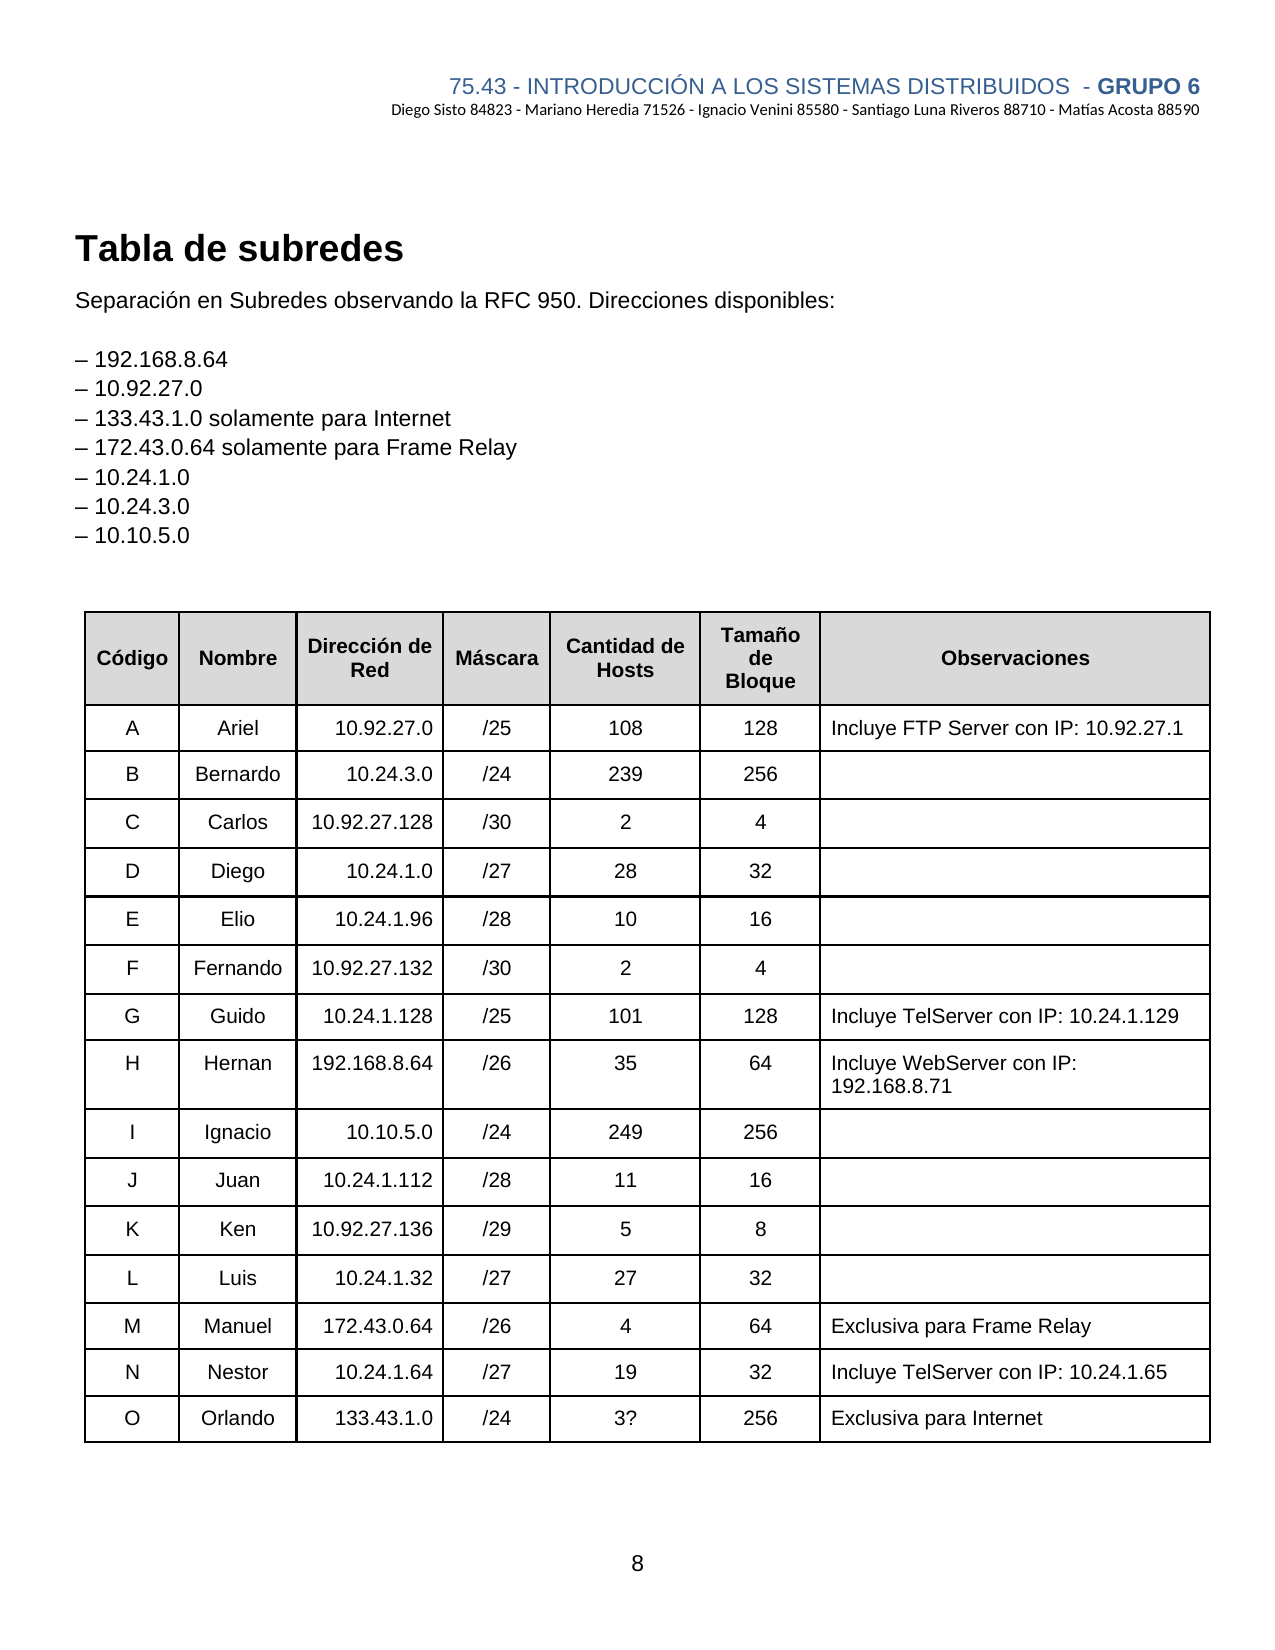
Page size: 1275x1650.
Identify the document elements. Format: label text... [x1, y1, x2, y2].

table_cell 19 [551, 1350, 699, 1394]
table_cell 172.43.0.64 [298, 1304, 442, 1348]
table_cell [821, 1256, 1209, 1302]
table_cell /27 [444, 1256, 549, 1302]
table_cell Ken [180, 1207, 295, 1254]
table_cell 3? [551, 1397, 699, 1441]
table_cell M [86, 1304, 178, 1348]
table_cell H [86, 1041, 178, 1108]
table_header Nombre [180, 613, 295, 704]
table_cell 32 [701, 1256, 819, 1302]
table_header Máscara [444, 613, 549, 704]
table_cell Ignacio [180, 1110, 295, 1157]
table_cell /30 [444, 800, 549, 847]
table_cell 35 [551, 1041, 699, 1108]
table_cell 192.168.8.64 [298, 1041, 442, 1108]
table_cell 10.24.1.64 [298, 1350, 442, 1394]
table_cell 64 [701, 1041, 819, 1108]
table_cell /29 [444, 1207, 549, 1254]
table_cell 2 [551, 800, 699, 847]
table_cell Guido [180, 995, 295, 1039]
table_cell /27 [444, 1350, 549, 1394]
text – 10.24.3.0 [75, 493, 1200, 519]
table_cell [821, 752, 1209, 798]
text – 10.10.5.0 [75, 523, 1200, 548]
table_cell C [86, 800, 178, 847]
table_cell 2 [551, 946, 699, 992]
table_cell F [86, 946, 178, 992]
table_cell Incluye WebServer con IP: 192.168.8.71 [821, 1041, 1209, 1108]
table_cell 10.24.1.96 [298, 898, 442, 944]
table_cell /26 [444, 1041, 549, 1108]
table_header Código [86, 613, 178, 704]
table_header Dirección de Red [298, 613, 442, 704]
table_cell 64 [701, 1304, 819, 1348]
table_header Tamaño de Bloque [701, 613, 819, 704]
table_cell Incluye TelServer con IP: 10.24.1.129 [821, 995, 1209, 1039]
table_cell N [86, 1350, 178, 1394]
table_cell Bernardo [180, 752, 295, 798]
table_cell 10.92.27.128 [298, 800, 442, 847]
text – 192.168.8.64 [75, 347, 1200, 372]
table_cell 16 [701, 1159, 819, 1205]
table_cell /28 [444, 898, 549, 944]
table_cell 10 [551, 898, 699, 944]
table_cell /24 [444, 752, 549, 798]
table_cell K [86, 1207, 178, 1254]
table_cell 27 [551, 1256, 699, 1302]
table_cell 28 [551, 849, 699, 895]
table_cell 10.92.27.136 [298, 1207, 442, 1254]
table_cell 128 [701, 995, 819, 1039]
text – 133.43.1.0 solamente para Internet [75, 405, 1200, 431]
table_cell 10.24.1.128 [298, 995, 442, 1039]
table_cell /25 [444, 706, 549, 750]
table_cell 10.10.5.0 [298, 1110, 442, 1157]
table_cell 239 [551, 752, 699, 798]
table_cell 16 [701, 898, 819, 944]
table_cell 256 [701, 1110, 819, 1157]
table_cell 256 [701, 1397, 819, 1441]
table_cell 128 [701, 706, 819, 750]
table_cell Ariel [180, 706, 295, 750]
table_cell Incluye TelServer con IP: 10.24.1.65 [821, 1350, 1209, 1394]
text – 10.92.27.0 [75, 376, 1200, 402]
table_cell 108 [551, 706, 699, 750]
table_cell 5 [551, 1207, 699, 1254]
table_cell L [86, 1256, 178, 1302]
table_cell [821, 849, 1209, 895]
table_cell I [86, 1110, 178, 1157]
table_cell /25 [444, 995, 549, 1039]
table_cell Luis [180, 1256, 295, 1302]
table_cell Hernan [180, 1041, 295, 1108]
table_cell Elio [180, 898, 295, 944]
table_cell Orlando [180, 1397, 295, 1441]
table_cell 101 [551, 995, 699, 1039]
table_cell [821, 1110, 1209, 1157]
table_cell [821, 898, 1209, 944]
table_cell Exclusiva para Frame Relay [821, 1304, 1209, 1348]
table_cell 8 [701, 1207, 819, 1254]
table_cell B [86, 752, 178, 798]
table_cell [821, 800, 1209, 847]
table_cell 10.24.1.32 [298, 1256, 442, 1302]
table_cell G [86, 995, 178, 1039]
table_cell 249 [551, 1110, 699, 1157]
table_cell [821, 946, 1209, 992]
text – 172.43.0.64 solamente para Frame Relay [75, 435, 1200, 460]
text Separación en Subredes observando la RFC 950. Direcciones disponibles: [75, 288, 1200, 313]
table_cell Diego [180, 849, 295, 895]
subtitle Tabla de subredes [75, 227, 1200, 269]
table_cell 10.24.1.112 [298, 1159, 442, 1205]
table_cell 10.92.27.0 [298, 706, 442, 750]
table_cell 32 [701, 1350, 819, 1394]
table_cell D [86, 849, 178, 895]
table_cell [821, 1159, 1209, 1205]
table_cell 10.92.27.132 [298, 946, 442, 992]
table_cell [821, 1207, 1209, 1254]
table_cell Incluye FTP Server con IP: 10.92.27.1 [821, 706, 1209, 750]
table_cell /24 [444, 1110, 549, 1157]
table_cell 4 [701, 946, 819, 992]
table_cell /27 [444, 849, 549, 895]
table_cell Nestor [180, 1350, 295, 1394]
table_cell /28 [444, 1159, 549, 1205]
table_cell 32 [701, 849, 819, 895]
table_cell 11 [551, 1159, 699, 1205]
table_cell /26 [444, 1304, 549, 1348]
table_cell 10.24.3.0 [298, 752, 442, 798]
table_cell 4 [551, 1304, 699, 1348]
table_cell 133.43.1.0 [298, 1397, 442, 1441]
table_cell Juan [180, 1159, 295, 1205]
table_cell E [86, 898, 178, 944]
table_cell Exclusiva para Internet [821, 1397, 1209, 1441]
table_cell /24 [444, 1397, 549, 1441]
table_header Cantidad de Hosts [551, 613, 699, 704]
table_header Observaciones [821, 613, 1209, 704]
table_cell O [86, 1397, 178, 1441]
table_cell Fernando [180, 946, 295, 992]
table_cell 4 [701, 800, 819, 847]
table_cell A [86, 706, 178, 750]
table_cell J [86, 1159, 178, 1205]
text – 10.24.1.0 [75, 464, 1200, 490]
table_cell 256 [701, 752, 819, 798]
table_cell Manuel [180, 1304, 295, 1348]
table_cell 10.24.1.0 [298, 849, 442, 895]
table_cell Carlos [180, 800, 295, 847]
table_cell /30 [444, 946, 549, 992]
